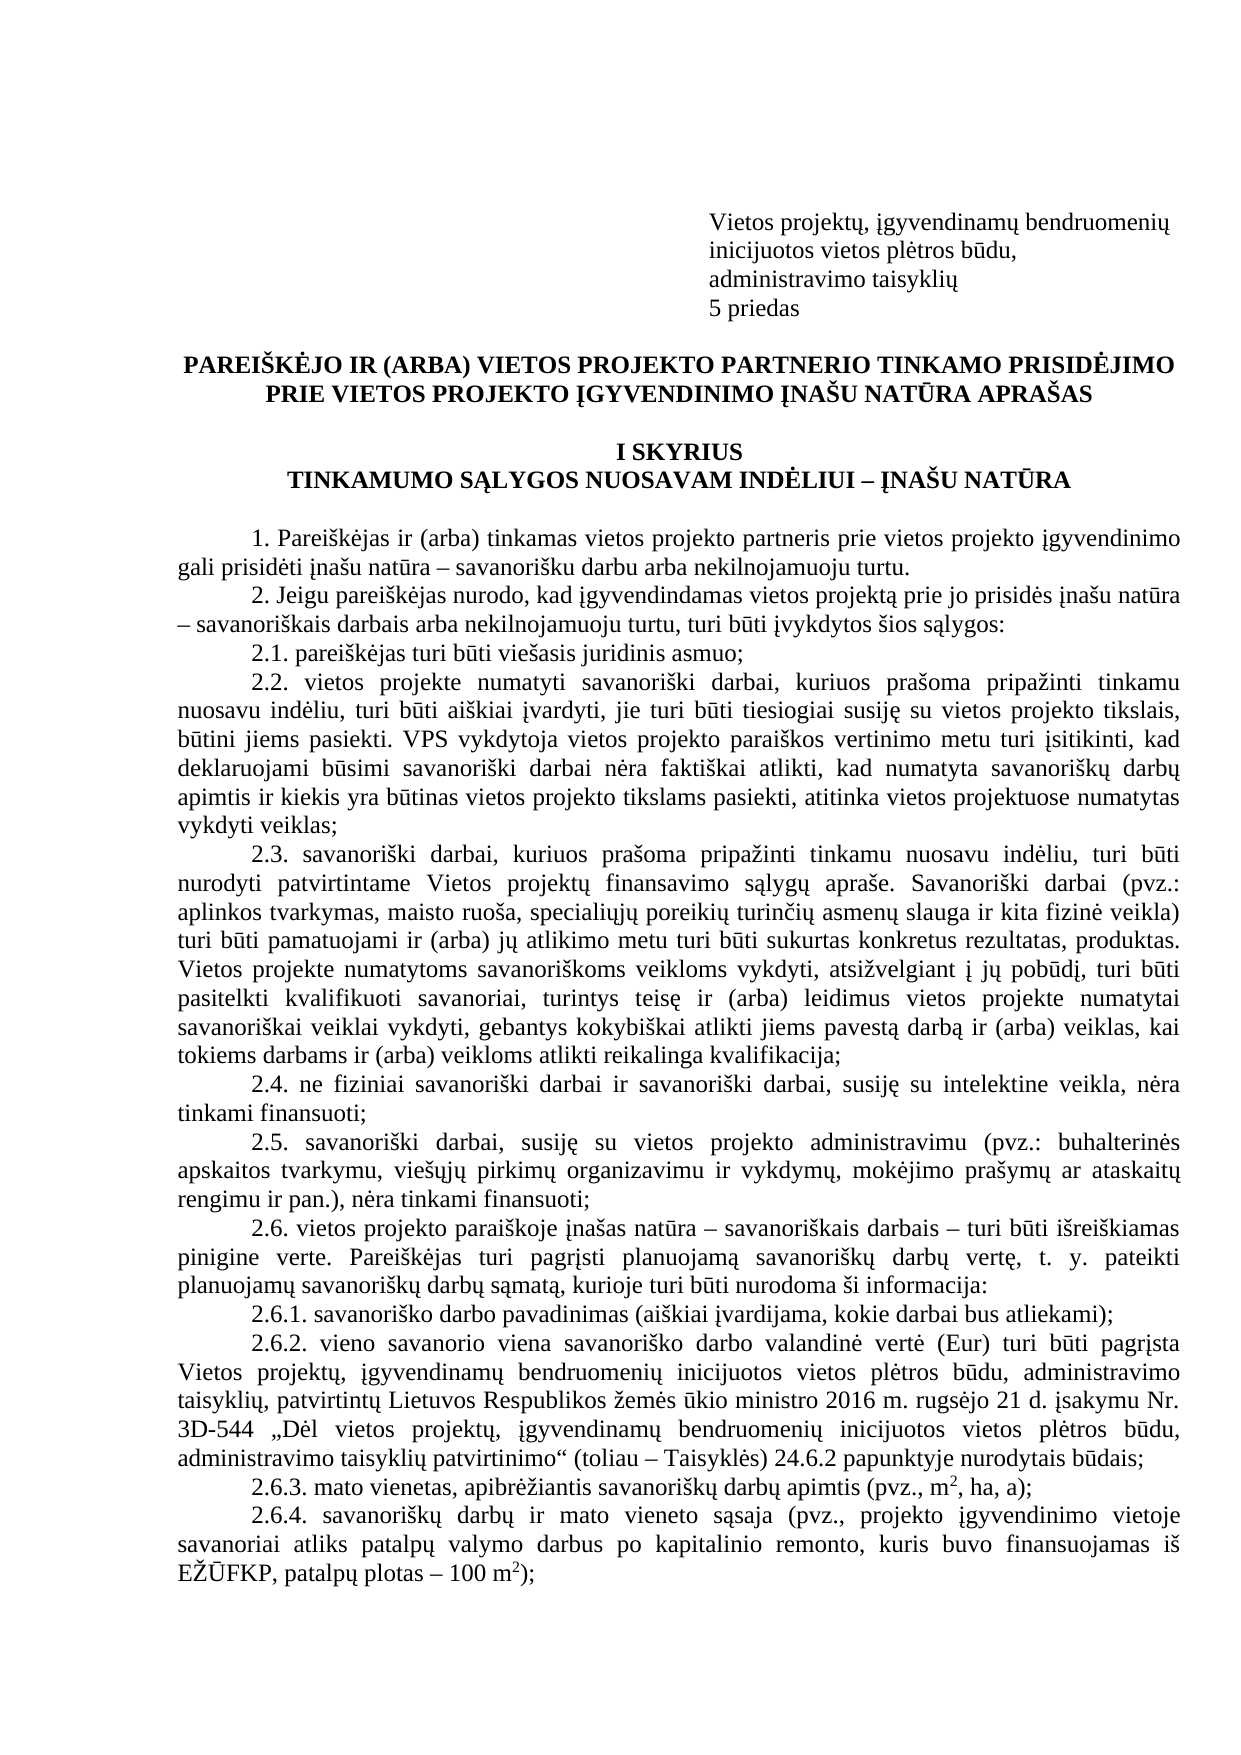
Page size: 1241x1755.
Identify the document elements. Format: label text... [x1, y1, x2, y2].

text I SKYRIUS [177, 437, 1181, 465]
text inicijuotos vietos plėtros būdu, [709, 235, 1181, 264]
text 2.2. vietos projekte numatyti savanoriški darbai, kuriuos prašoma pripažinti tinkamu nuosavu indėliu, turi būti aiškiai įvardyti, jie turi būti tiesiogiai susiję su vietos projekto tikslais, būtini jiems pasiekti. VPS vykdytoja vietos projekto paraiškos vertinimo metu turi įsitikinti, kad deklaruojami būsimi savanoriški darbai nėra faktiškai atlikti, kad numatyta savanoriškų darbų apimtis ir kiekis yra būtinas vietos projekto tikslams pasiekti, atitinka vietos projektuose numatytas vykdyti veiklas; [177, 667, 1181, 839]
text 2.1. pareiškėjas turi būti viešasis juridinis asmuo; [177, 638, 1181, 667]
text 2. Jeigu pareiškėjas nurodo, kad įgyvendindamas vietos projektą prie jo prisidės įnašu natūra – savanoriškais darbais arba nekilnojamuoju turtu, turi būti įvykdytos šios sąlygos: [177, 580, 1181, 638]
text 2.6.3. mato vienetas, apibrėžiantis savanoriškų darbų apimtis (pvz., m2, ha, a); [177, 1472, 1181, 1500]
text 2.3. savanoriški darbai, kuriuos prašoma pripažinti tinkamu nuosavu indėliu, turi būti nurodyti patvirtintame Vietos projektų finansavimo sąlygų apraše. Savanoriški darbai (pvz.: aplinkos tvarkymas, maisto ruoša, specialiųjų poreikių turinčių asmenų slauga ir kita fizinė veikla) turi būti pamatuojami ir (arba) jų atlikimo metu turi būti sukurtas konkretus rezultatas, produktas. Vietos projekte numatytoms savanoriškoms veikloms vykdyti, atsižvelgiant į jų pobūdį, turi būti pasitelkti kvalifikuoti savanoriai, turintys teisę ir (arba) leidimus vietos projekte numatytai savanoriškai veiklai vykdyti, gebantys kokybiškai atlikti jiems pavestą darbą ir (arba) veiklas, kai tokiems darbams ir (arba) veikloms atlikti reikalinga kvalifikacija; [177, 839, 1181, 1069]
text 2.5. savanoriški darbai, susiję su vietos projekto administravimu (pvz.: buhalterinės apskaitos tvarkymu, viešųjų pirkimų organizavimu ir vykdymų, mokėjimo prašymų ar ataskaitų rengimu ir pan.), nėra tinkami finansuoti; [177, 1127, 1181, 1213]
text 2.6.2. vieno savanorio viena savanoriško darbo valandinė vertė (Eur) turi būti pagrįsta Vietos projektų, įgyvendinamų bendruomenių inicijuotos vietos plėtros būdu, administravimo taisyklių, patvirtintų Lietuvos Respublikos žemės ūkio ministro 2016 m. rugsėjo 21 d. įsakymu Nr. 3D-544 „Dėl vietos projektų, įgyvendinamų bendruomenių inicijuotos vietos plėtros būdu, administravimo taisyklių patvirtinimo“ (toliau – Taisyklės) 24.6.2 papunktyje nurodytais būdais; [177, 1328, 1181, 1472]
text TINKAMUMO SĄLYGOS NUOSAVAM INDĖLIUI – ĮNAŠU NATŪRA [177, 465, 1181, 494]
text 2.6.1. savanoriško darbo pavadinimas (aiškiai įvardijama, kokie darbai bus atliekami); [177, 1299, 1181, 1328]
text 2.6.4. savanoriškų darbų ir mato vieneto sąsaja (pvz., projekto įgyvendinimo vietoje savanoriai atliks patalpų valymo darbus po kapitalinio remonto, kuris buvo finansuojamas iš EŽŪFKP, patalpų plotas – 100 m2); [177, 1500, 1181, 1587]
text 2.6. vietos projekto paraiškoje įnašas natūra – savanoriškais darbais – turi būti išreiškiamas pinigine verte. Pareiškėjas turi pagrįsti planuojamą savanoriškų darbų vertę, t. y. pateikti planuojamų savanoriškų darbų sąmatą, kurioje turi būti nurodoma ši informacija: [177, 1213, 1181, 1299]
text 1. Pareiškėjas ir (arba) tinkamas vietos projekto partneris prie vietos projekto įgyvendinimo gali prisidėti įnašu natūra – savanorišku darbu arba nekilnojamuoju turtu. [177, 523, 1181, 580]
text administravimo taisyklių [709, 264, 1181, 293]
text PAREIŠKĖJO IR (ARBA) VIETOS PROJEKTO PARTNERIO TINKAMO PRISIDĖJIMO PRIE VIETOS PROJEKTO ĮGYVENDINIMO ĮNAŠU NATŪRA APRAŠAS [177, 350, 1181, 408]
text 2.4. ne fiziniai savanoriški darbai ir savanoriški darbai, susiję su intelektine veikla, nėra tinkami finansuoti; [177, 1069, 1181, 1127]
text 5 priedas [177, 293, 1181, 322]
text Vietos projektų, įgyvendinamų bendruomenių [709, 207, 1181, 235]
